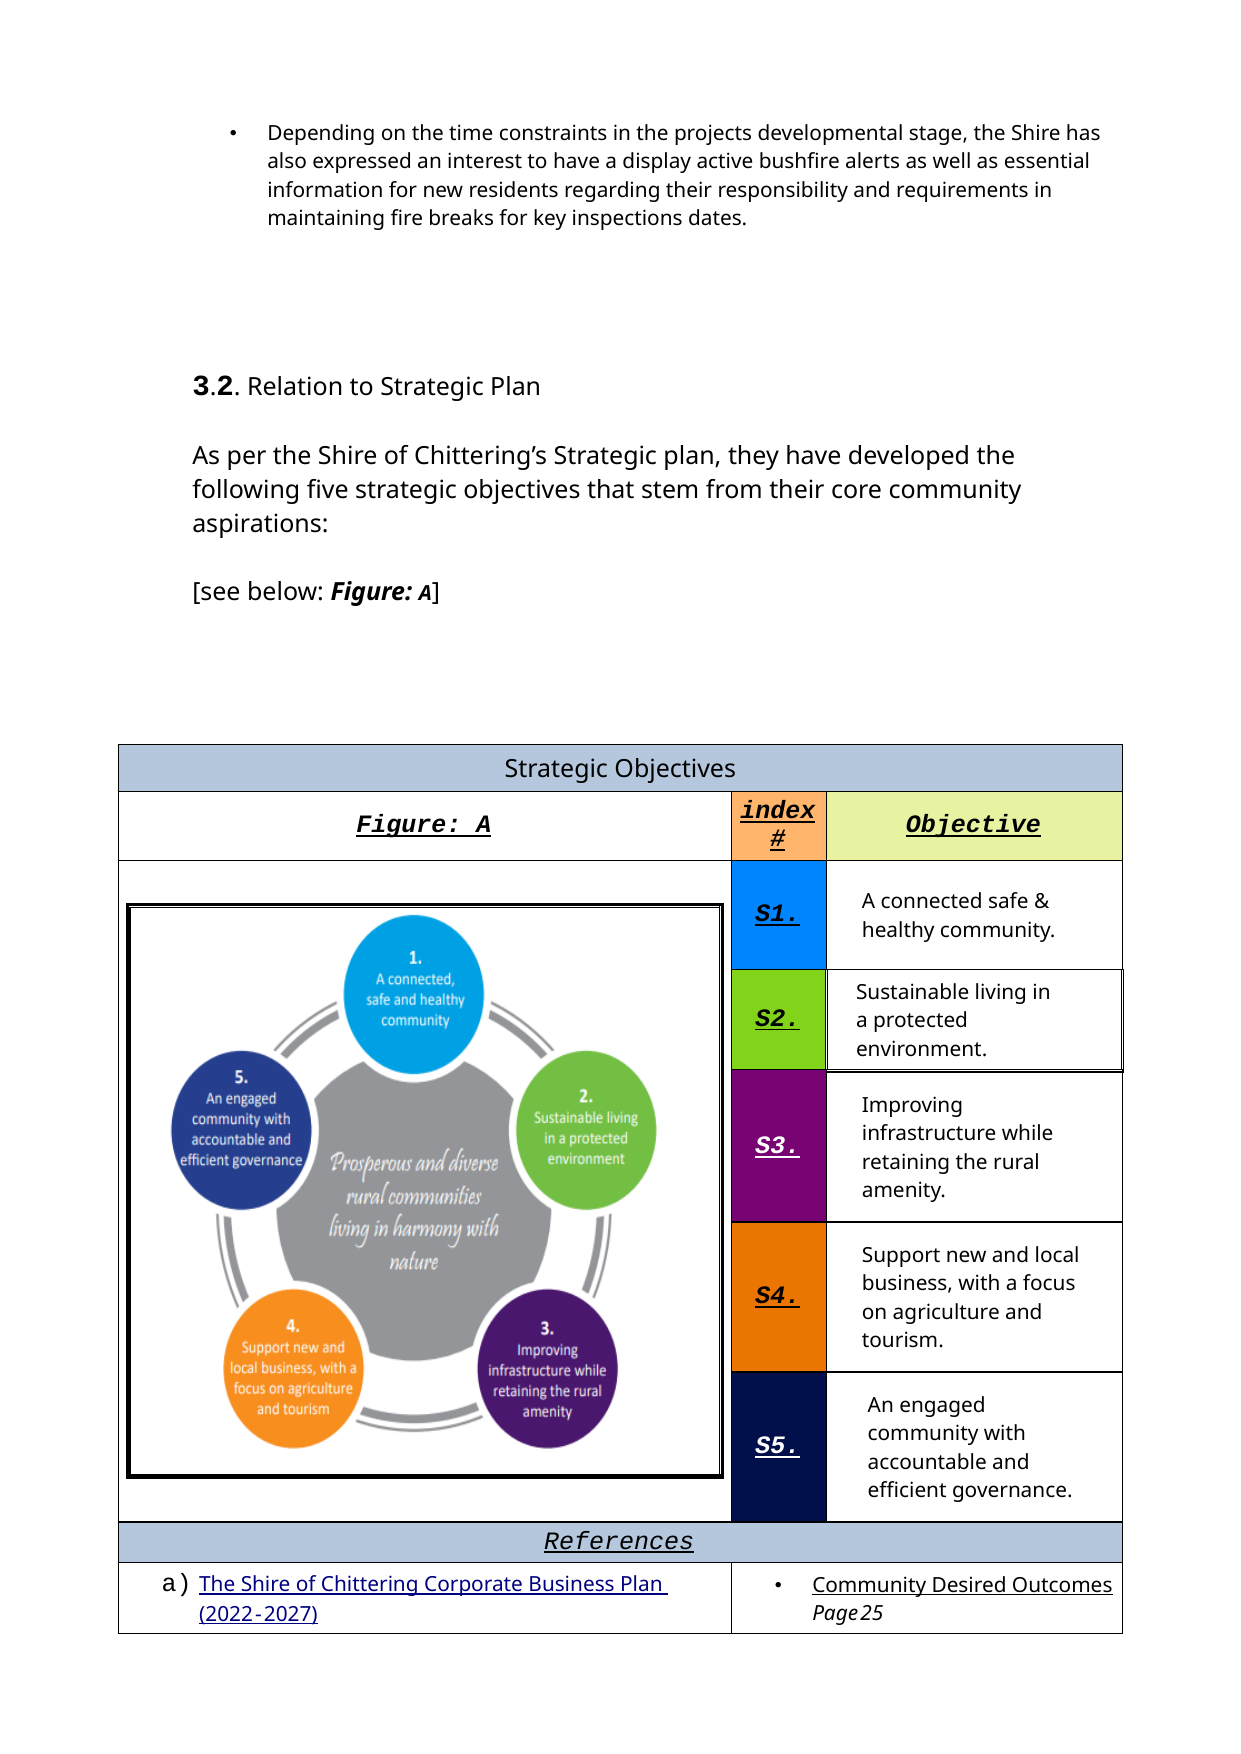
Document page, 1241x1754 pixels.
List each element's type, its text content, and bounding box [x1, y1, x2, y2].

table_cell The Shire of Chittering Corporate Business Plan (2022 - 2027) [119, 1563, 731, 1633]
text 3.2. Relation to Strategic Plan [192, 368, 1122, 404]
table_cell Sustainable living in a protected environment. [828, 970, 1121, 1069]
table_cell Community Desired Outcomes Page 25 [732, 1563, 1122, 1633]
table_cell Improving infrastructure while retaining the rural amenity. [827, 1073, 1122, 1221]
table_cell References [119, 1523, 1122, 1562]
list Depending on the time constraints in the projects developmental stage, the Shire has also expressed an interest to have a display active bushfire alerts as well as essential information for new residents regarding their responsibility and requirements in maintaining fire breaks for key inspections dates. [229, 118, 1122, 232]
table_cell [119, 861, 731, 1521]
table_cell S1. [732, 861, 826, 969]
table_cell S4. [732, 1223, 826, 1371]
picture [133, 911, 716, 1472]
table_cell S5. [732, 1373, 826, 1521]
table_cell index # [732, 792, 826, 860]
table_cell An engaged community with accountable and efficient governance. [827, 1373, 1122, 1521]
table_cell Support new and local business, with a focus on agriculture and tourism. [827, 1223, 1122, 1371]
table_cell Objective [827, 792, 1122, 860]
table_cell A connected safe & healthy community. [827, 861, 1122, 969]
table_header Strategic Objectives [119, 745, 1122, 791]
text As per the Shire of Chittering’s Strategic plan, they have developed the following five strategic objectives that stem from their core community aspirations: [192, 438, 1122, 540]
table_cell S3. [732, 1070, 826, 1221]
table_cell S2. [732, 970, 825, 1069]
table_cell Figure: A [119, 792, 731, 860]
text [see below: Figure: A] [192, 574, 1122, 608]
